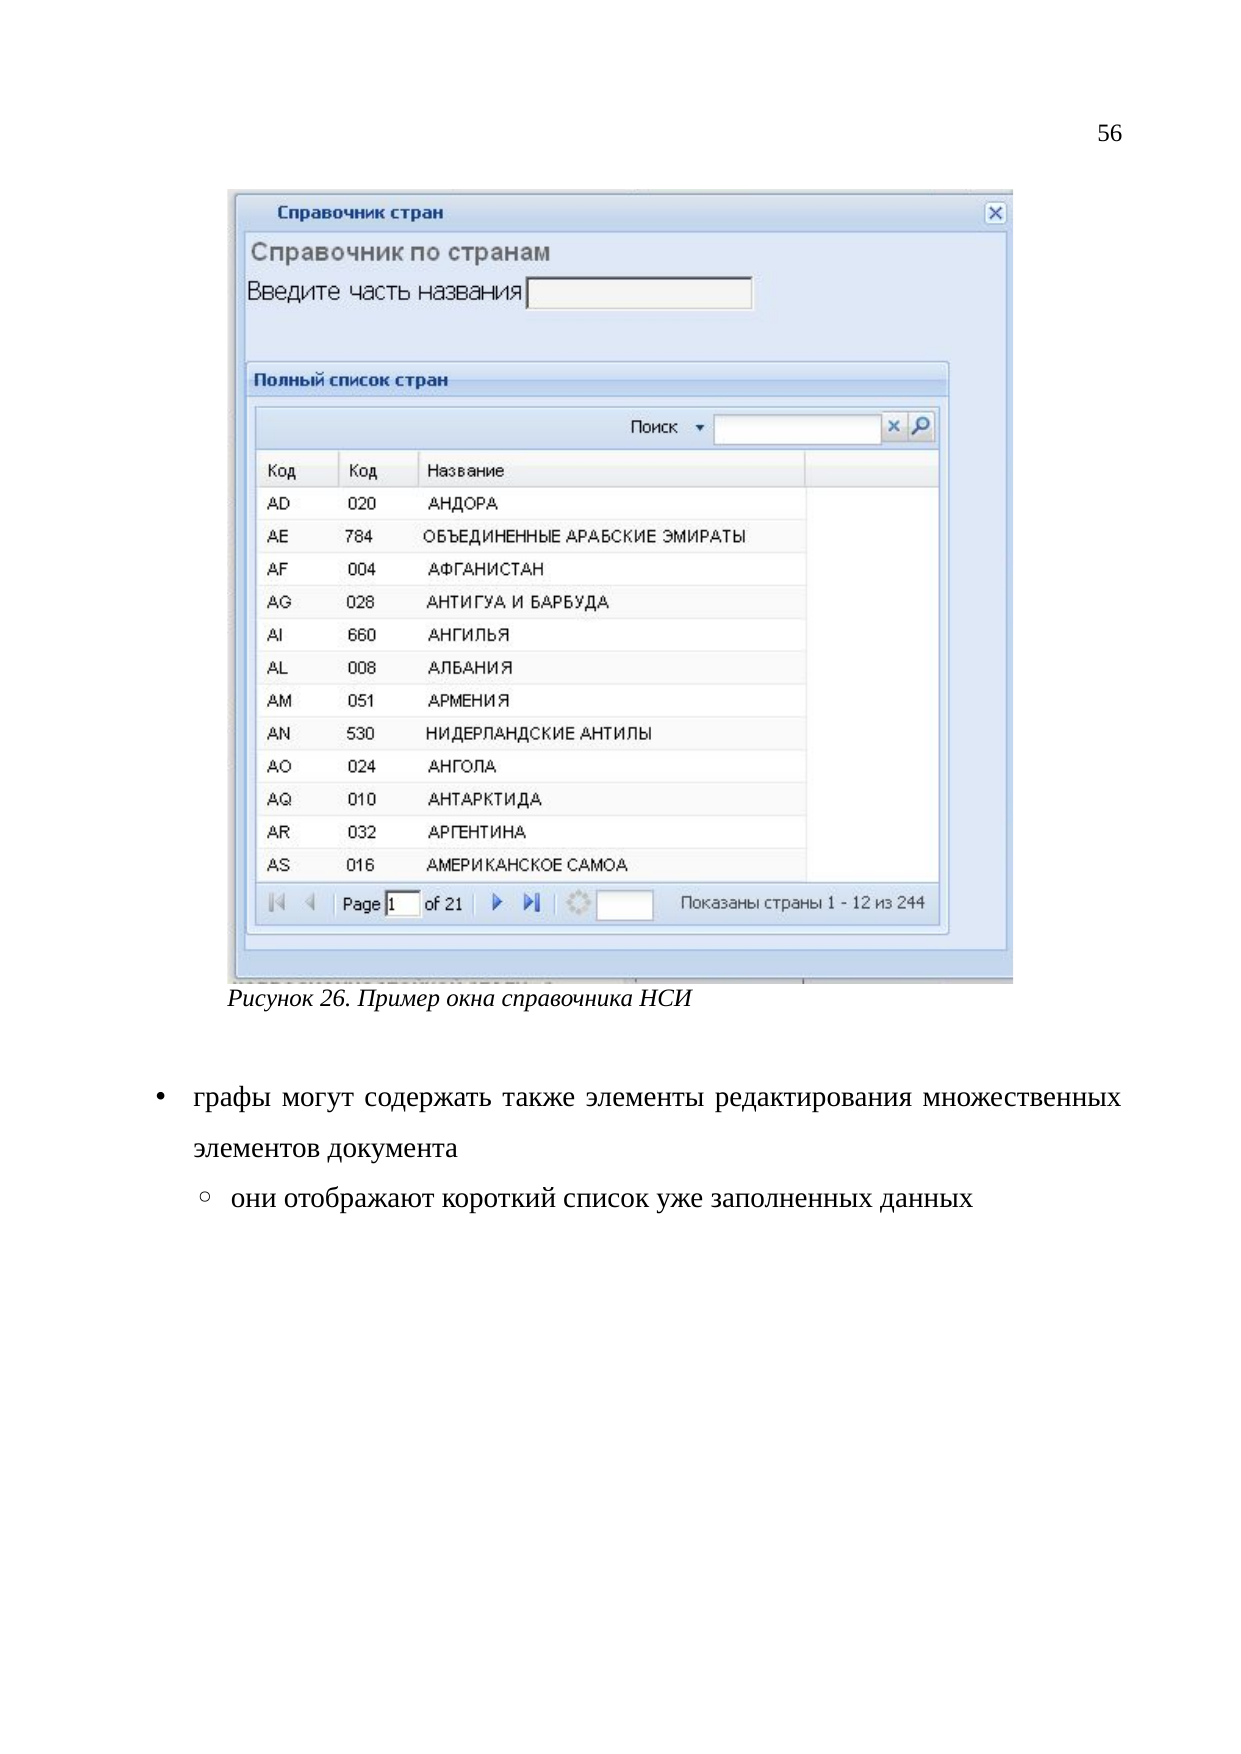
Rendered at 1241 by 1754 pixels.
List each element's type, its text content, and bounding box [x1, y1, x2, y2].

picture [227, 189, 1014, 984]
list они отображают короткий список уже заполненных данных [193, 1180, 1122, 1214]
list графы могут содержать также элементы редактирования множественных элементов документа [156, 1079, 1122, 1163]
list Рисунок 26. Пример окна справочника НСИ [227, 984, 1013, 1012]
